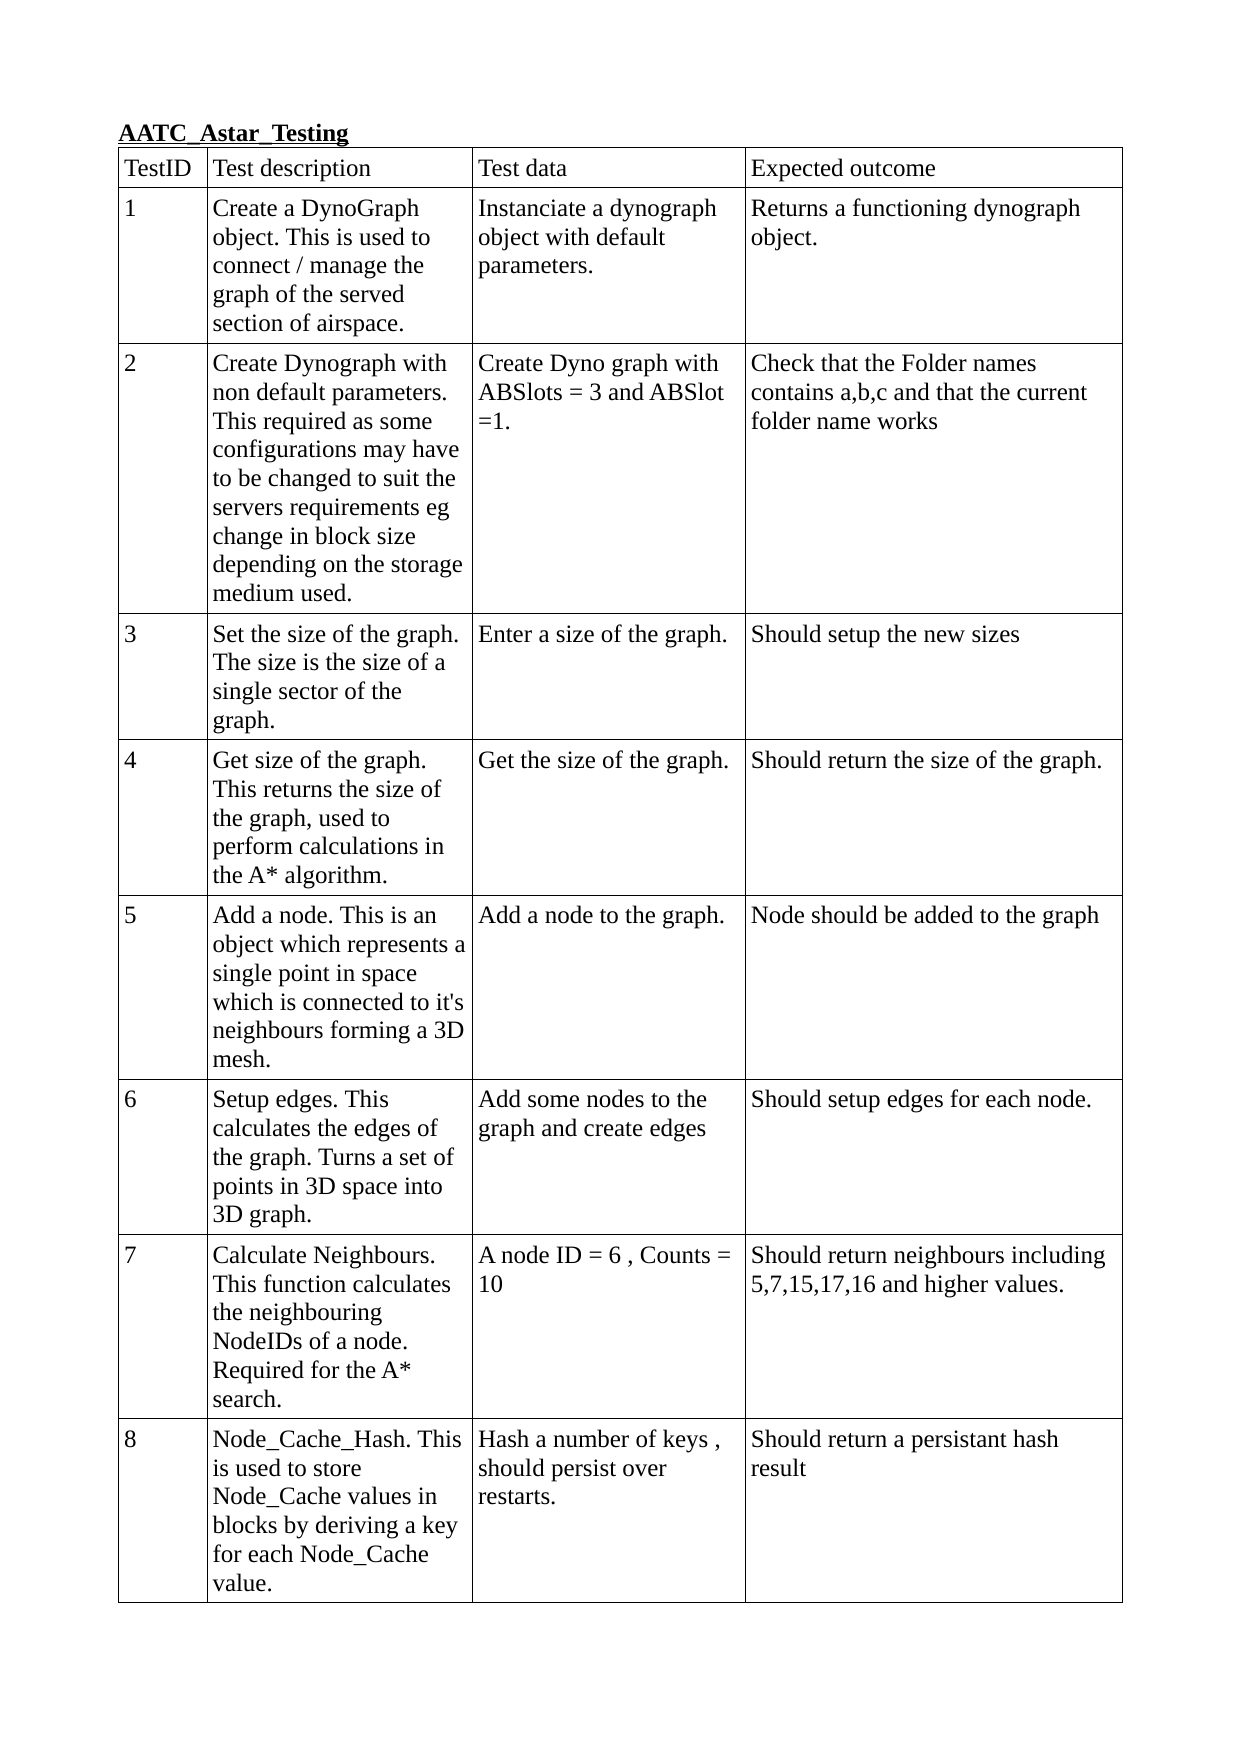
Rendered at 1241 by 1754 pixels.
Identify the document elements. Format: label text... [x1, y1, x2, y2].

table_header Test data [473, 148, 745, 187]
table_cell A node ID = 6 , Counts = 10 [473, 1235, 745, 1418]
table_cell 2 [119, 344, 207, 613]
text AATC_Astar_Testing [118, 118, 1122, 147]
table_cell Setup edges. This calculates the edges of the graph. Turns a set of points in 3D space into 3D graph. [208, 1080, 472, 1234]
table_cell Returns a functioning dynograph object. [746, 188, 1122, 342]
table_cell Add some nodes to the graph and create edges [473, 1080, 745, 1234]
table_cell Hash a number of keys , should persist over restarts. [473, 1419, 745, 1602]
table_cell Set the size of the graph. The size is the size of a single sector of the graph. [208, 614, 472, 739]
table_cell Add a node. This is an object which represents a single point in space which is connected to it's neighbours forming a 3D mesh. [208, 896, 472, 1079]
table_cell Create Dynograph with non default parameters. This required as some configurations may have to be changed to suit the servers requirements eg change in block size depending on the storage medium used. [208, 344, 472, 613]
table_cell Create Dyno graph with ABSlots = 3 and ABSlot =1. [473, 344, 745, 613]
table_cell 7 [119, 1235, 207, 1418]
table_cell Should return neighbours including 5,7,15,17,16 and higher values. [746, 1235, 1122, 1418]
table_cell Instanciate a dynograph object with default parameters. [473, 188, 745, 342]
table_header TestID [119, 148, 207, 187]
table_cell 6 [119, 1080, 207, 1234]
table_cell Get size of the graph. This returns the size of the graph, used to perform calculations in the A* algorithm. [208, 740, 472, 895]
table_cell 1 [119, 188, 207, 342]
table_cell Create a DynoGraph object. This is used to connect / manage the graph of the served section of airspace. [208, 188, 472, 342]
table_cell 4 [119, 740, 207, 895]
table_cell Should setup edges for each node. [746, 1080, 1122, 1234]
table_cell Node_Cache_Hash. This is used to store Node_Cache values in blocks by deriving a key for each Node_Cache value. [208, 1419, 472, 1602]
table_cell Add a node to the graph. [473, 896, 745, 1079]
table_header Test description [208, 148, 472, 187]
table_cell Should return a persistant hash result [746, 1419, 1122, 1602]
table_cell 5 [119, 896, 207, 1079]
table_cell Check that the Folder names contains a,b,c and that the current folder name works [746, 344, 1122, 613]
table_cell Should return the size of the graph. [746, 740, 1122, 895]
table_cell Calculate Neighbours. This function calculates the neighbouring NodeIDs of a node. Required for the A* search. [208, 1235, 472, 1418]
table_cell Enter a size of the graph. [473, 614, 745, 739]
table_cell Node should be added to the graph [746, 896, 1122, 1079]
table_header Expected outcome [746, 148, 1122, 187]
table_cell 3 [119, 614, 207, 739]
table_cell Get the size of the graph. [473, 740, 745, 895]
table_cell Should setup the new sizes [746, 614, 1122, 739]
table_cell 8 [119, 1419, 207, 1602]
